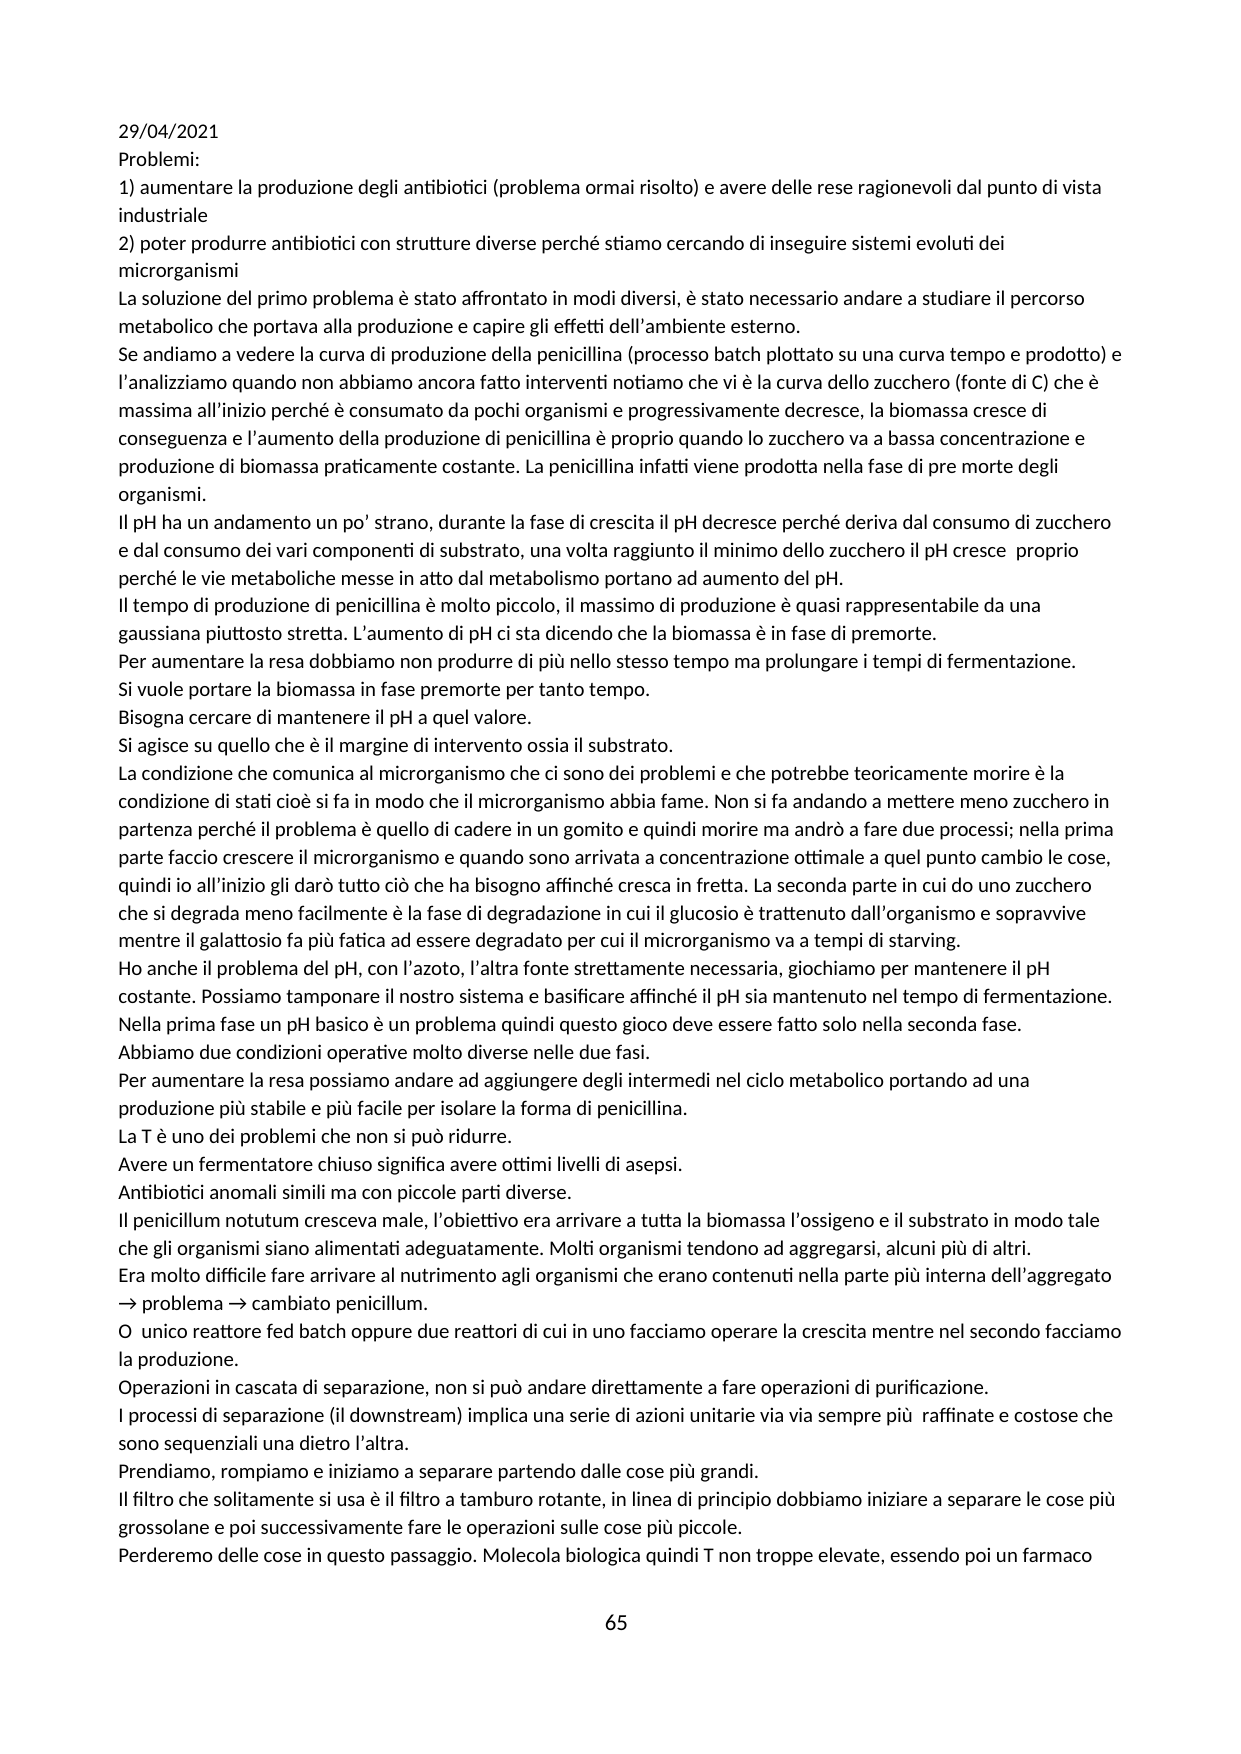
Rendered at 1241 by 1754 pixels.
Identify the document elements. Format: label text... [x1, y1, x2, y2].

text La condizione che comunica al microrganismo che ci sono dei problemi e che potrebbe teoricamente morire è la condizione di stati cioè si fa in modo che il microrganismo abbia fame. Non si fa andando a mettere meno zucchero in partenza perché il problema è quello di cadere in un gomito e quindi morire ma andrò a fare due processi; nella prima parte faccio crescere il microrganismo e quando sono arrivata a concentrazione ottimale a quel punto cambio le cose, quindi io all’inizio gli darò tutto ciò che ha bisogno affinché cresca in fretta. La seconda parte in cui do uno zucchero che si degrada meno facilmente è la fase di degradazione in cui il glucosio è trattenuto dall’organismo e sopravvive mentre il galattosio fa più fatica ad essere degradato per cui il microrganismo va a tempi di starving. Ho anche il problema del pH, con l’azoto, l’altra fonte strettamente necessaria, giochiamo per mantenere il pH costante. Possiamo tamponare il nostro sistema e basificare affinché il pH sia mantenuto nel tempo di fermentazione. Nella prima fase un pH basico è un problema quindi questo gioco deve essere fatto solo nella seconda fase. [118, 760, 1124, 1037]
text Abbiamo due condizioni operative molto diverse nelle due fasi. Per aumentare la resa possiamo andare ad aggiungere degli intermedi nel ciclo metabolico portando ad una produzione più stabile e più facile per isolare la forma di penicillina. La T è uno dei problemi che non si può ridurre. Avere un fermentatore chiuso significa avere ottimi livelli di asepsi. Antibiotici anomali simili ma con piccole parti diverse. Il penicillum notutum cresceva male, l’obiettivo era arrivare a tutta la biomassa l’ossigeno e il substrato in modo tale che gli organismi siano alimentati adeguatamente. Molti organismi tendono ad aggregarsi, alcuni più di altri. Era molto difficile fare arrivare al nutrimento agli organismi che erano contenuti nella parte più interna dell’aggregato → problema → cambiato penicillum. O unico reattore fed batch oppure due reattori di cui in uno facciamo operare la crescita mentre nel secondo facciamo la produzione. Operazioni in cascata di separazione, non si può andare direttamente a fare operazioni di purificazione. I processi di separazione (il downstream) implica una serie di azioni unitarie via via sempre più raffinate e costose che sono sequenziali una dietro l’altra. Prendiamo, rompiamo e iniziamo a separare partendo dalle cose più grandi. Il filtro che solitamente si usa è il filtro a tamburo rotante, in linea di principio dobbiamo iniziare a separare le cose più grossolane e poi successivamente fare le operazioni sulle cose più piccole. Perderemo delle cose in questo passaggio. Molecola biologica quindi T non troppe elevate, essendo poi un farmaco [118, 1039, 1124, 1567]
text 29/04/2021 Problemi: 1) aumentare la produzione degli antibiotici (problema ormai risolto) e avere delle rese ragionevoli dal punto di vista industriale 2) poter produrre antibiotici con strutture diverse perché stiamo cercando di inseguire sistemi evoluti dei microrganismi La soluzione del primo problema è stato affrontato in modi diversi, è stato necessario andare a studiare il percorso metabolico che portava alla produzione e capire gli effetti dell’ambiente esterno. Se andiamo a vedere la curva di produzione della penicillina (processo batch plottato su una curva tempo e prodotto) e l’analizziamo quando non abbiamo ancora fatto interventi notiamo che vi è la curva dello zucchero (fonte di C) che è massima all’inizio perché è consumato da pochi organismi e progressivamente decresce, la biomassa cresce di conseguenza e l’aumento della produzione di penicillina è proprio quando lo zucchero va a bassa concentrazione e produzione di biomassa praticamente costante. La penicillina infatti viene prodotta nella fase di pre morte degli organismi. Il pH ha un andamento un po’ strano, durante la fase di crescita il pH decresce perché deriva dal consumo di zucchero e dal consumo dei vari componenti di substrato, una volta raggiunto il minimo dello zucchero il pH cresce proprio perché le vie metaboliche messe in atto dal metabolismo portano ad aumento del pH. Il tempo di produzione di penicillina è molto piccolo, il massimo di produzione è quasi rappresentabile da una gaussiana piuttosto stretta. L’aumento di pH ci sta dicendo che la biomassa è in fase di premorte. Per aumentare la resa dobbiamo non produrre di più nello stesso tempo ma prolungare i tempi di fermentazione. Si vuole portare la biomassa in fase premorte per tanto tempo. Bisogna cercare di mantenere il pH a quel valore. Si agisce su quello che è il margine di intervento ossia il substrato. [118, 118, 1124, 758]
